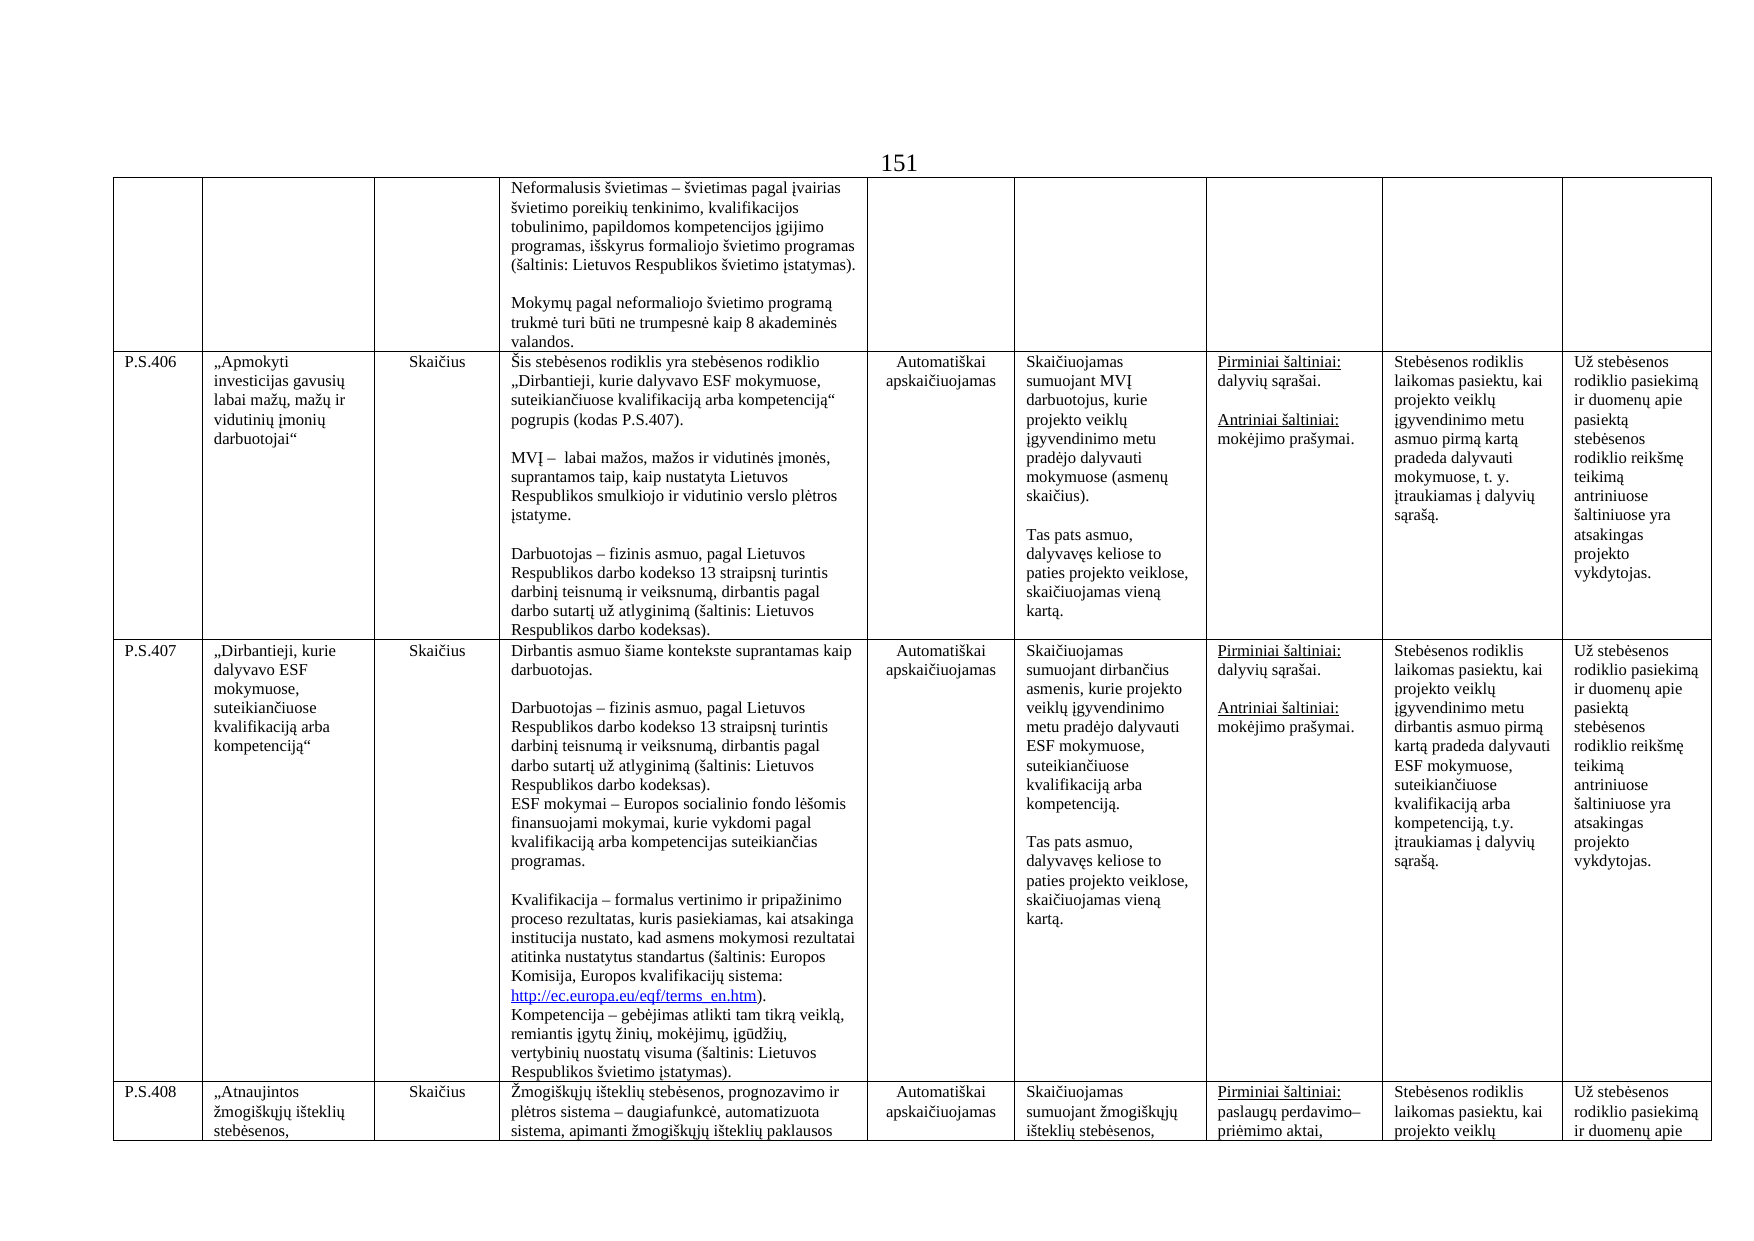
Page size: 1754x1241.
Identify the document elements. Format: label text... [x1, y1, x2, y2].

table_cell P.S.407 [114, 640, 202, 1081]
table_cell Automatiškai apskaičiuojamas [868, 352, 1014, 639]
table_cell Dirbantis asmuo šiame kontekste suprantamas kaip darbuotojas. Darbuotojas – fizinis asmuo, pagal Lietuvos Respublikos darbo kodekso 13 straipsnį turintis darbinį teisnumą ir veiksnumą, dirbantis pagal darbo sutartį už atlyginimą (šaltinis: Lietuvos Respublikos darbo kodeksas). ESF mokymai – Europos socialinio fondo lėšomis finansuojami mokymai, kurie vykdomi pagal kvalifikaciją arba kompetencijas suteikiančias programas. Kvalifikacija – formalus vertinimo ir pripažinimo proceso rezultatas, kuris pasiekiamas, kai atsakinga institucija nustato, kad asmens mokymosi rezultatai atitinka nustatytus standartus (šaltinis: Europos Komisija, Europos kvalifikacijų sistema: http://ec.europa.eu/eqf/terms_en.htm). Kompetencija – gebėjimas atlikti tam tikrą veiklą, remiantis įgytų žinių, mokėjimų, įgūdžių, vertybinių nuostatų visuma (šaltinis: Lietuvos Respublikos švietimo įstatymas). [500, 640, 867, 1081]
table_cell Skaičiuojamas sumuojant MVĮ darbuotojus, kurie projekto veiklų įgyvendinimo metu pradėjo dalyvauti mokymuose (asmenų skaičius). Tas pats asmuo, dalyvavęs keliose to paties projekto veiklose, skaičiuojamas vieną kartą. [1015, 352, 1206, 639]
table_cell Stebėsenos rodiklis laikomas pasiektu, kai projekto veiklų įgyvendinimo metu asmuo pirmą kartą pradeda dalyvauti mokymuose, t. y. įtraukiamas į dalyvių sąrašą. [1383, 352, 1562, 639]
table_cell Automatiškai apskaičiuojamas [868, 640, 1014, 1081]
table_cell Skaičius [375, 640, 499, 1081]
table_cell [868, 178, 1014, 351]
table_cell Neformalusis švietimas – švietimas pagal įvairias švietimo poreikių tenkinimo, kvalifikacijos tobulinimo, papildomos kompetencijos įgijimo programas, išskyrus formaliojo švietimo programas (šaltinis: Lietuvos Respublikos švietimo įstatymas). Mokymų pagal neformaliojo švietimo programą trukmė turi būti ne trumpesnė kaip 8 akademinės valandos. [500, 178, 867, 351]
table_cell Žmogiškųjų išteklių stebėsenos, prognozavimo ir plėtros sistema – daugiafunkcė, automatizuota sistema, apimanti žmogiškųjų išteklių paklausos [500, 1082, 867, 1140]
table_cell „Atnaujintos žmogiškųjų išteklių stebėsenos, [203, 1082, 374, 1140]
table_cell Pirminiai šaltiniai: dalyvių sąrašai. Antriniai šaltiniai: mokėjimo prašymai. [1207, 640, 1382, 1081]
table_cell Stebėsenos rodiklis laikomas pasiektu, kai projekto veiklų [1383, 1082, 1562, 1140]
table_cell [1015, 178, 1206, 351]
table_cell P.S.406 [114, 352, 202, 639]
table_cell [203, 178, 374, 351]
table_cell Už stebėsenos rodiklio pasiekimą ir duomenų apie [1563, 1082, 1711, 1140]
table_cell Šis stebėsenos rodiklis yra stebėsenos rodiklio „Dirbantieji, kurie dalyvavo ESF mokymuose, suteikiančiuose kvalifikaciją arba kompetenciją“ pogrupis (kodas P.S.407). MVĮ – labai mažos, mažos ir vidutinės įmonės, suprantamos taip, kaip nustatyta Lietuvos Respublikos smulkiojo ir vidutinio verslo plėtros įstatyme. Darbuotojas – fizinis asmuo, pagal Lietuvos Respublikos darbo kodekso 13 straipsnį turintis darbinį teisnumą ir veiksnumą, dirbantis pagal darbo sutartį už atlyginimą (šaltinis: Lietuvos Respublikos darbo kodeksas). [500, 352, 867, 639]
table_cell Automatiškai apskaičiuojamas [868, 1082, 1014, 1140]
table_cell „Apmokyti investicijas gavusių labai mažų, mažų ir vidutinių įmonių darbuotojai“ [203, 352, 374, 639]
table_cell Už stebėsenos rodiklio pasiekimą ir duomenų apie pasiektą stebėsenos rodiklio reikšmę teikimą antriniuose šaltiniuose yra atsakingas projekto vykdytojas. [1563, 640, 1711, 1081]
table_cell P.S.408 [114, 1082, 202, 1140]
table_cell Pirminiai šaltiniai: dalyvių sąrašai. Antriniai šaltiniai: mokėjimo prašymai. [1207, 352, 1382, 639]
table_cell Už stebėsenos rodiklio pasiekimą ir duomenų apie pasiektą stebėsenos rodiklio reikšmę teikimą antriniuose šaltiniuose yra atsakingas projekto vykdytojas. [1563, 352, 1711, 639]
table_cell Skaičiuojamas sumuojant dirbančius asmenis, kurie projekto veiklų įgyvendinimo metu pradėjo dalyvauti ESF mokymuose, suteikiančiuose kvalifikaciją arba kompetenciją. Tas pats asmuo, dalyvavęs keliose to paties projekto veiklose, skaičiuojamas vieną kartą. [1015, 640, 1206, 1081]
table_cell Skaičiuojamas sumuojant žmogiškųjų išteklių stebėsenos, [1015, 1082, 1206, 1140]
table_cell [114, 178, 202, 351]
table_cell [375, 178, 499, 351]
table_cell [1207, 178, 1382, 351]
table_cell Pirminiai šaltiniai: paslaugų perdavimo–priėmimo aktai, [1207, 1082, 1382, 1140]
table_cell „Dirbantieji, kurie dalyvavo ESF mokymuose, suteikiančiuose kvalifikaciją arba kompetenciją“ [203, 640, 374, 1081]
table_cell [1383, 178, 1562, 351]
table_cell Stebėsenos rodiklis laikomas pasiektu, kai projekto veiklų įgyvendinimo metu dirbantis asmuo pirmą kartą pradeda dalyvauti ESF mokymuose, suteikiančiuose kvalifikaciją arba kompetenciją, t.y. įtraukiamas į dalyvių sąrašą. [1383, 640, 1562, 1081]
table_cell [1563, 178, 1711, 351]
table_cell Skaičius [375, 1082, 499, 1140]
table_cell Skaičius [375, 352, 499, 639]
